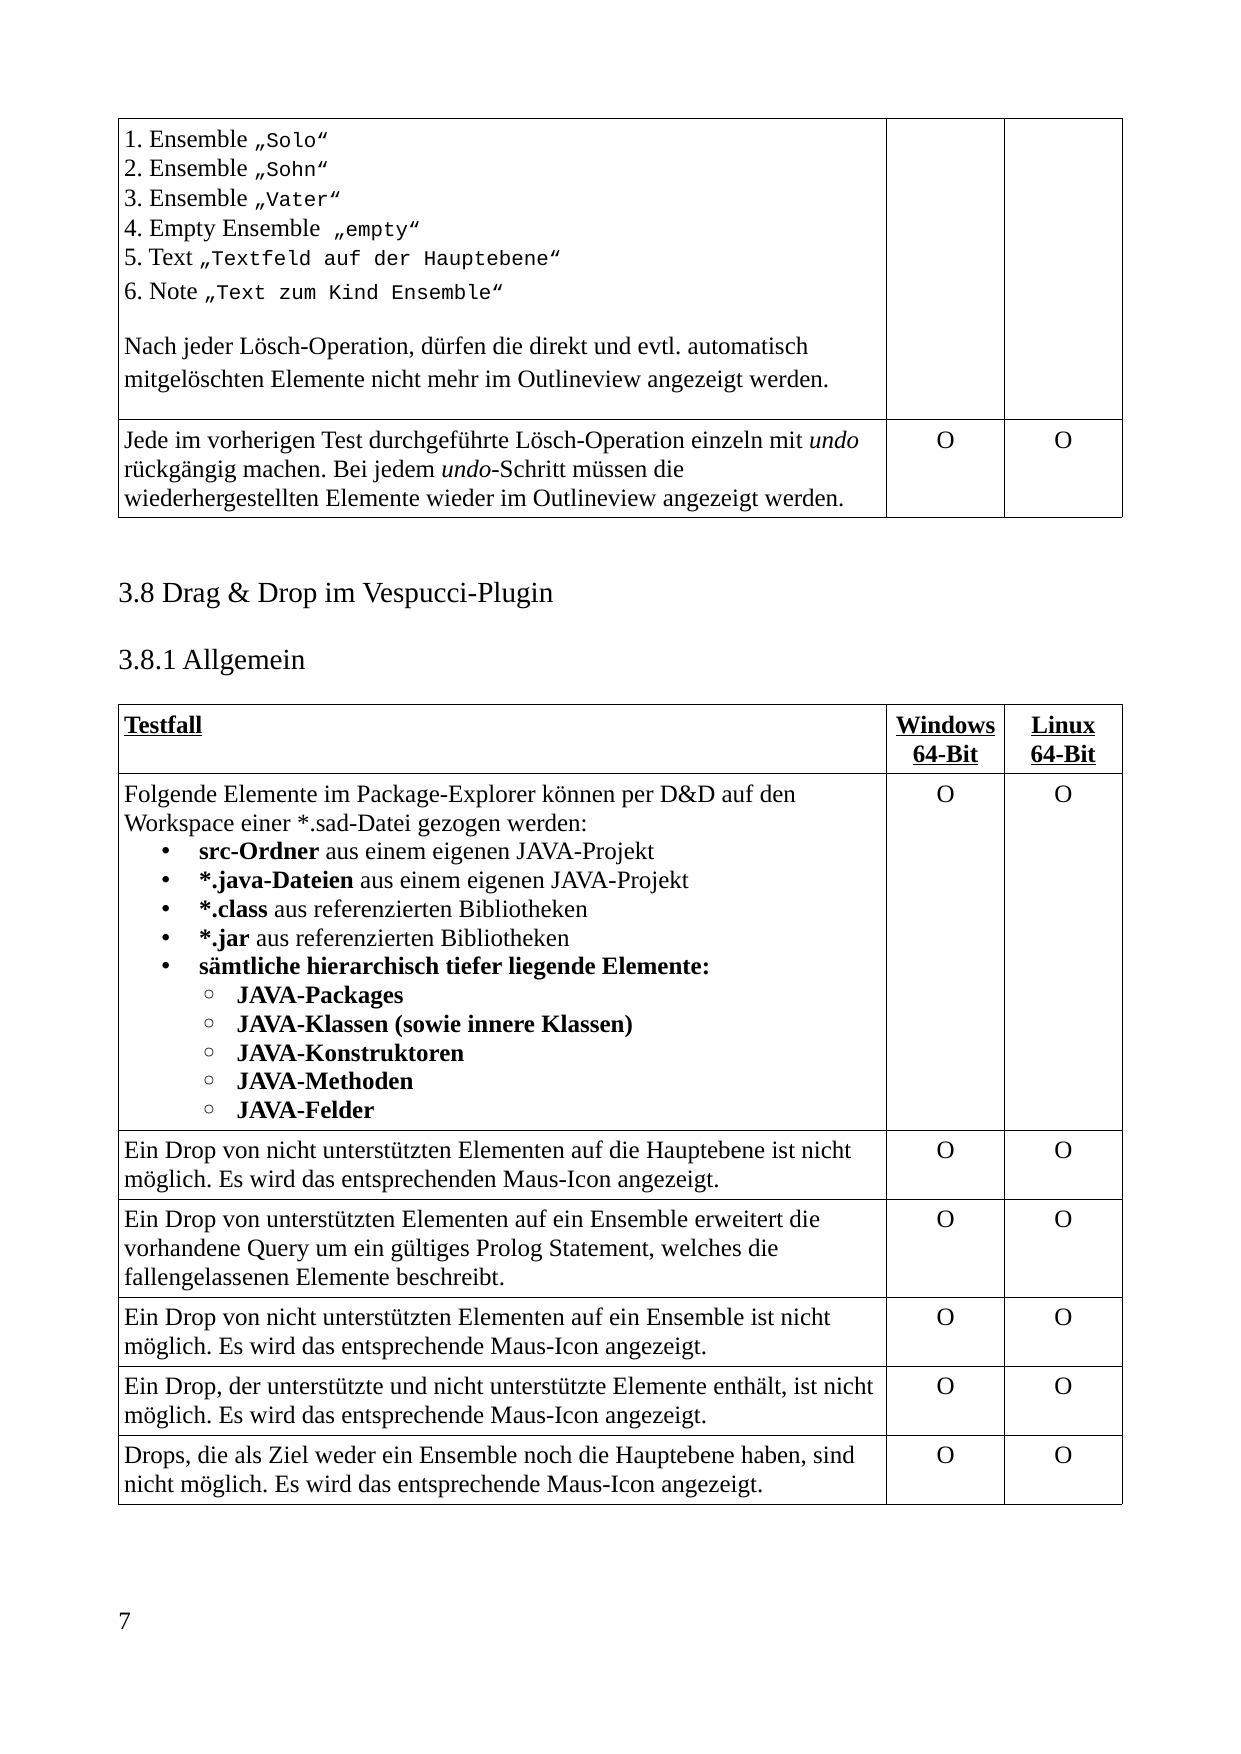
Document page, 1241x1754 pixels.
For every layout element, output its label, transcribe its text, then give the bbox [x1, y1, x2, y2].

table_cell Drops, die als Ziel weder ein Ensemble noch die Hauptebene haben, sind nicht möglich. Es wird das entsprechende Maus-Icon angezeigt. [119, 1436, 886, 1504]
table_cell Ein Drop von nicht unterstützten Elementen auf die Hauptebene ist nicht möglich. Es wird das entsprechenden Maus-Icon angezeigt. [119, 1131, 886, 1199]
table_cell O [887, 1367, 1004, 1435]
table_header Windows 64-Bit [887, 705, 1004, 773]
table_cell [1005, 119, 1122, 419]
table_cell O [1005, 1436, 1122, 1504]
table_cell O [1005, 1131, 1122, 1199]
table_cell O [1005, 774, 1122, 1130]
table_cell Ein Drop von nicht unterstützten Elementen auf ein Ensemble ist nicht möglich. Es wird das entsprechende Maus-Icon angezeigt. [119, 1298, 886, 1366]
table_cell O [1005, 420, 1122, 517]
table_cell Ein Drop, der unterstützte und nicht unterstützte Elemente enthält, ist nicht möglich. Es wird das entsprechende Maus-Icon angezeigt. [119, 1367, 886, 1435]
table_cell O [887, 420, 1004, 517]
table_cell O [1005, 1200, 1122, 1297]
table_cell O [887, 1200, 1004, 1297]
table_cell O [887, 1436, 1004, 1504]
text 3.8 Drag & Drop im Vespucci-Plugin [118, 575, 1122, 608]
text 3.8.1 Allgemein [118, 642, 1122, 675]
table_cell O [887, 774, 1004, 1130]
table_cell O [1005, 1367, 1122, 1435]
table_cell 1. Ensemble „Solo“ 2. Ensemble „Sohn“ 3. Ensemble „Vater“ 4. Empty Ensemble „empty“ 5. Text „Textfeld auf der Hauptebene“ 6. Note „Text zum Kind Ensemble“ Nach jeder Lösch-Operation, dürfen die direkt und evtl. automatisch mitgelöschten Elemente nicht mehr im Outlineview angezeigt werden. [119, 119, 886, 419]
table_cell Ein Drop von unterstützten Elementen auf ein Ensemble erweitert die vorhandene Query um ein gültiges Prolog Statement, welches die fallengelassenen Elemente beschreibt. [119, 1200, 886, 1297]
table_cell O [887, 1298, 1004, 1366]
table_cell Folgende Elemente im Package-Explorer können per D&D auf den Workspace einer *.sad-Datei gezogen werden: src-Ordner aus einem eigenen JAVA-Projekt *.java-Dateien aus einem eigenen JAVA-Projekt *.class aus referenzierten Bibliotheken *.jar aus referenzierten Bibliotheken sämtliche hierarchisch tiefer liegende Elemente: JAVA-Packages JAVA-Klassen (sowie innere Klassen) JAVA-Konstruktoren JAVA-Methoden JAVA-Felder [119, 774, 886, 1130]
table_cell Jede im vorherigen Test durchgeführte Lösch-Operation einzeln mit undo rückgängig machen. Bei jedem undo-Schritt müssen die wiederhergestellten Elemente wieder im Outlineview angezeigt werden. [119, 420, 886, 517]
table_cell [887, 119, 1004, 419]
table_cell O [1005, 1298, 1122, 1366]
table_header Linux 64-Bit [1005, 705, 1122, 773]
table_header Testfall [119, 705, 886, 773]
table_cell O [887, 1131, 1004, 1199]
